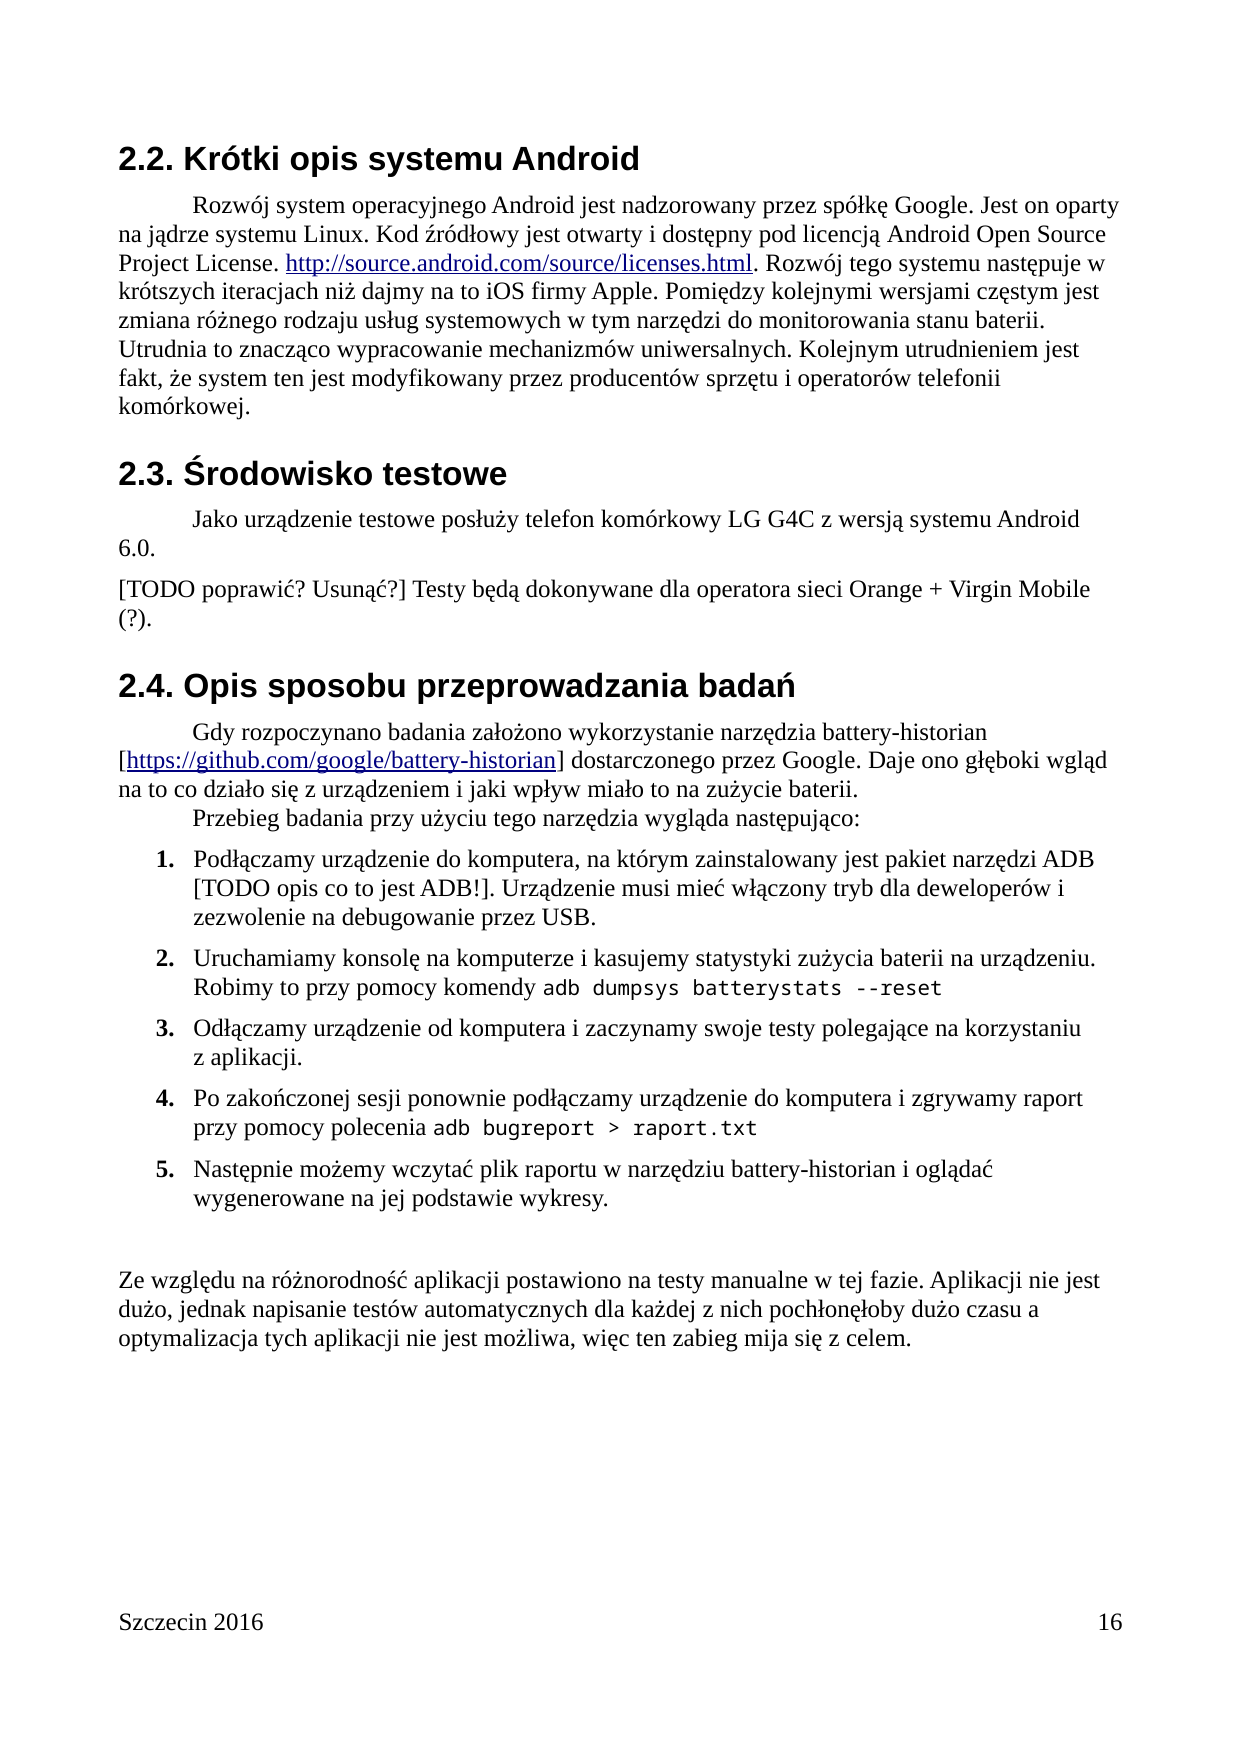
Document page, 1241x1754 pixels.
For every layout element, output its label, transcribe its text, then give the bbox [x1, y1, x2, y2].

list Po zakończonej sesji ponownie podłączamy urządzenie do komputera i zgrywamy raport przy pomocy polecenia adb bugreport > raport.txt [156, 1083, 1122, 1142]
text Jako urządzenie testowe posłuży telefon komórkowy LG G4C z wersją systemu Android 6.0. [118, 504, 1122, 562]
list Następnie możemy wczytać plik raportu w narzędziu battery-historian i oglądać wygenerowane na jej podstawie wykresy. [156, 1154, 1122, 1212]
text Gdy rozpoczynano badania założono wykorzystanie narzędzia battery-historian [https://github.com/google/battery-historian] dostarczonego przez Google. Daje ono głęboki wgląd na to co działo się z urządzeniem i jaki wpływ miało to na zużycie baterii. Przebieg badania przy użyciu tego narzędzia wygląda następująco: [118, 717, 1122, 832]
subtitle 2.4. Opis sposobu przeprowadzania badań [118, 665, 1122, 704]
subtitle 2.3. Środowisko testowe [118, 453, 1122, 492]
list Uruchamiamy konsolę na komputerze i kasujemy statystyki zużycia baterii na urządzeniu. Robimy to przy pomocy komendy adb dumpsys batterystats --reset [156, 943, 1122, 1001]
text Ze względu na różnorodność aplikacji postawiono na testy manualne w tej fazie. Aplikacji nie jest dużo, jednak napisanie testów automatycznych dla każdej z nich pochłonęłoby dużo czasu a optymalizacja tych aplikacji nie jest możliwa, więc ten zabieg mija się z celem. [118, 1266, 1122, 1352]
text [TODO poprawić? Usunąć?] Testy będą dokonywane dla operatora sieci Orange + Virgin Mobile (?). [118, 574, 1122, 632]
text Rozwój system operacyjnego Android jest nadzorowany przez spółkę Google. Jest on oparty na jądrze systemu Linux. Kod źródłowy jest otwarty i dostępny pod licencją Android Open Source Project License. http://source.android.com/source/licenses.html. Rozwój tego systemu następuje w krótszych iteracjach niż dajmy na to iOS firmy Apple. Pomiędzy kolejnymi wersjami częstym jest zmiana różnego rodzaju usług systemowych w tym narzędzi do monitorowania stanu baterii. Utrudnia to znacząco wypracowanie mechanizmów uniwersalnych. Kolejnym utrudnieniem jest fakt, że system ten jest modyfikowany przez producentów sprzętu i operatorów telefonii komórkowej. [118, 190, 1122, 420]
subtitle 2.2. Krótki opis systemu Android [118, 139, 1122, 178]
list Odłączamy urządzenie od komputera i zaczynamy swoje testy polegające na korzystaniu z aplikacji. [156, 1013, 1122, 1071]
list Podłączamy urządzenie do komputera, na którym zainstalowany jest pakiet narzędzi ADB [TODO opis co to jest ADB!]. Urządzenie musi mieć włączony tryb dla deweloperów i zezwolenie na debugowanie przez USB. [156, 844, 1122, 930]
